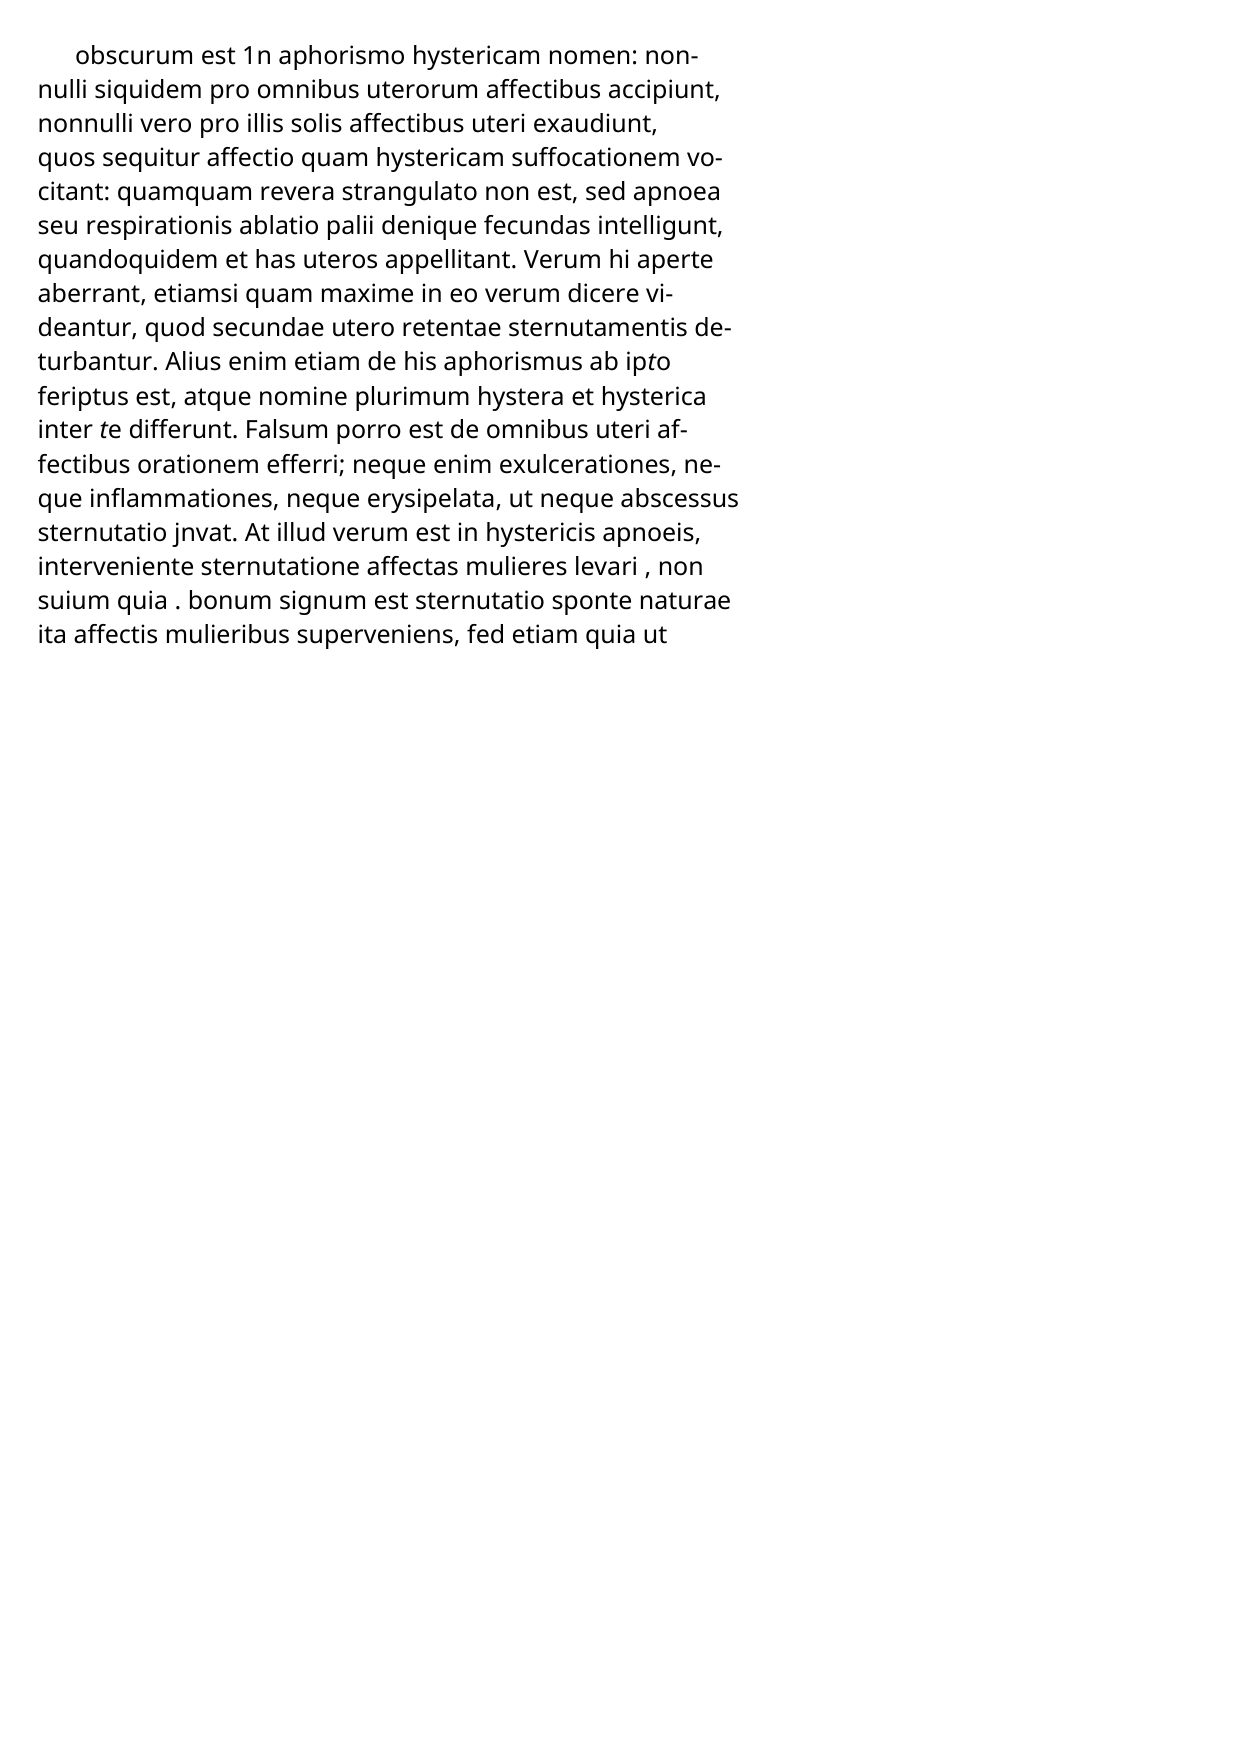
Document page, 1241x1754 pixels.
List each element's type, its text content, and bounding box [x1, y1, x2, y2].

text obscurum est 1n aphorismo hystericam nomen: non- nulli siquidem pro omnibus uterorum affectibus accipiunt, nonnulli vero pro illis solis affectibus uteri exaudiunt, quos sequitur affectio quam hystericam suffocationem vo- citant: quamquam revera strangulato non est, sed apnoea seu respirationis ablatio palii denique fecundas intelligunt, quandoquidem et has uteros appellitant. Verum hi aperte aberrant, etiamsi quam maxime in eo verum dicere vi- deantur, quod secundae utero retentae sternutamentis de- turbantur. Alius enim etiam de his aphorismus ab ipto feriptus est, atque nomine plurimum hystera et hysterica inter te differunt. Falsum porro est de omnibus uteri af- fectibus orationem efferri; neque enim exulcerationes, ne- que inflammationes, neque erysipelata, ut neque abscessus sternutatio jnvat. At illud verum est in hystericis apnoeis, interveniente sternutatione affectas mulieres levari , non suium quia . bonum signum est sternutatio sponte naturae ita affectis mulieribus superveniens, fed etiam quia ut [37, 37, 1203, 651]
